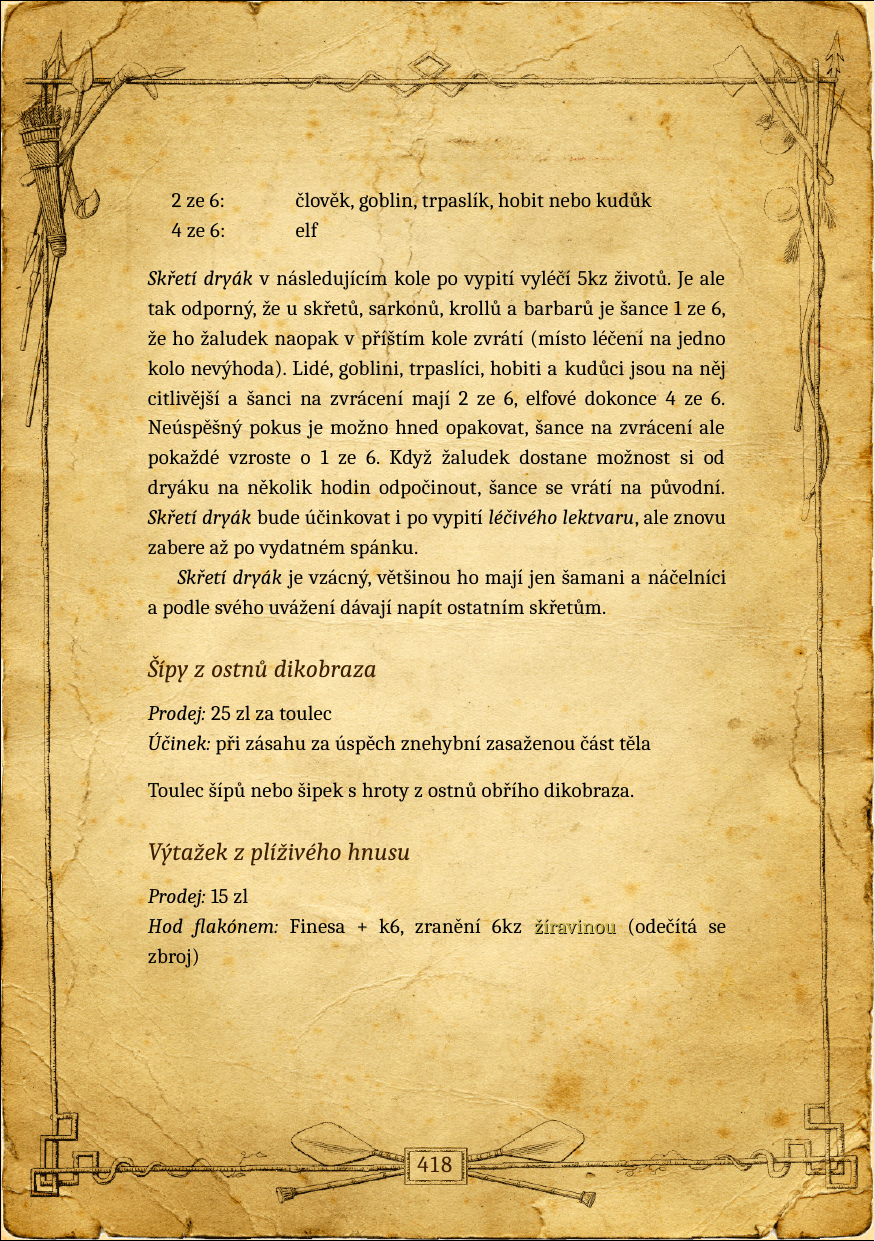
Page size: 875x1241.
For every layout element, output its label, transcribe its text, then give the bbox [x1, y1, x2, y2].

subtitle Šípy z⁠ ostnů dikobraza [148, 655, 726, 683]
subtitle Výtažek z⁠ plíživého hnusu [148, 838, 726, 867]
text 4 ze 6: elf [171, 219, 726, 243]
picture [1, 1, 874, 1240]
text 2 ze 6: člověk, goblin, trpaslík, hobit nebo kudůk [171, 189, 726, 213]
text Skřetí dryák v⁠ následujícím kole po vypití vyléčí 5kz životů. Je ale tak odporný, že u⁠ skřetů, sarkonů, krollů a⁠ barbarů je šance 1 ze 6, že ho žaludek naopak v⁠ příštím kole zvrátí (místo léčení na jedno kolo nevýhoda). Lidé, goblini, trpaslíci, hobiti a⁠ kudůci jsou na něj citlivější a⁠ šanci na zvrácení mají 2 ze 6, elfové dokonce 4 ze 6. Neúspěšný pokus je možno hned opakovat, šance na zvrácení ale pokaždé vzroste o⁠ 1 ze 6. Když žaludek dostane možnost si od dryáku na několik hodin odpočinout, šance se vrátí na původní. Skřetí dryák bude účinkovat i⁠ po vypití léčivého lektvaru, ale znovu zabere až po vydatném spánku. Skřetí dryák je vzácný, většinou ho mají jen šamani a⁠ náčelníci a⁠ podle svého uvážení dávají napít ostatním skřetům. [148, 267, 726, 619]
text Prodej: 15 zl Hod flakónem: Finesa + k6, zranění 6kz žíravinou (odečítá se zbroj) [148, 884, 726, 968]
text Prodej: 25 zl za toulec Účinek: při zásahu za úspěch znehybní zasaženou část těla [148, 701, 726, 755]
text Toulec šípů nebo šipek s⁠ hroty z⁠ ostnů obřího dikobraza. [148, 779, 726, 803]
